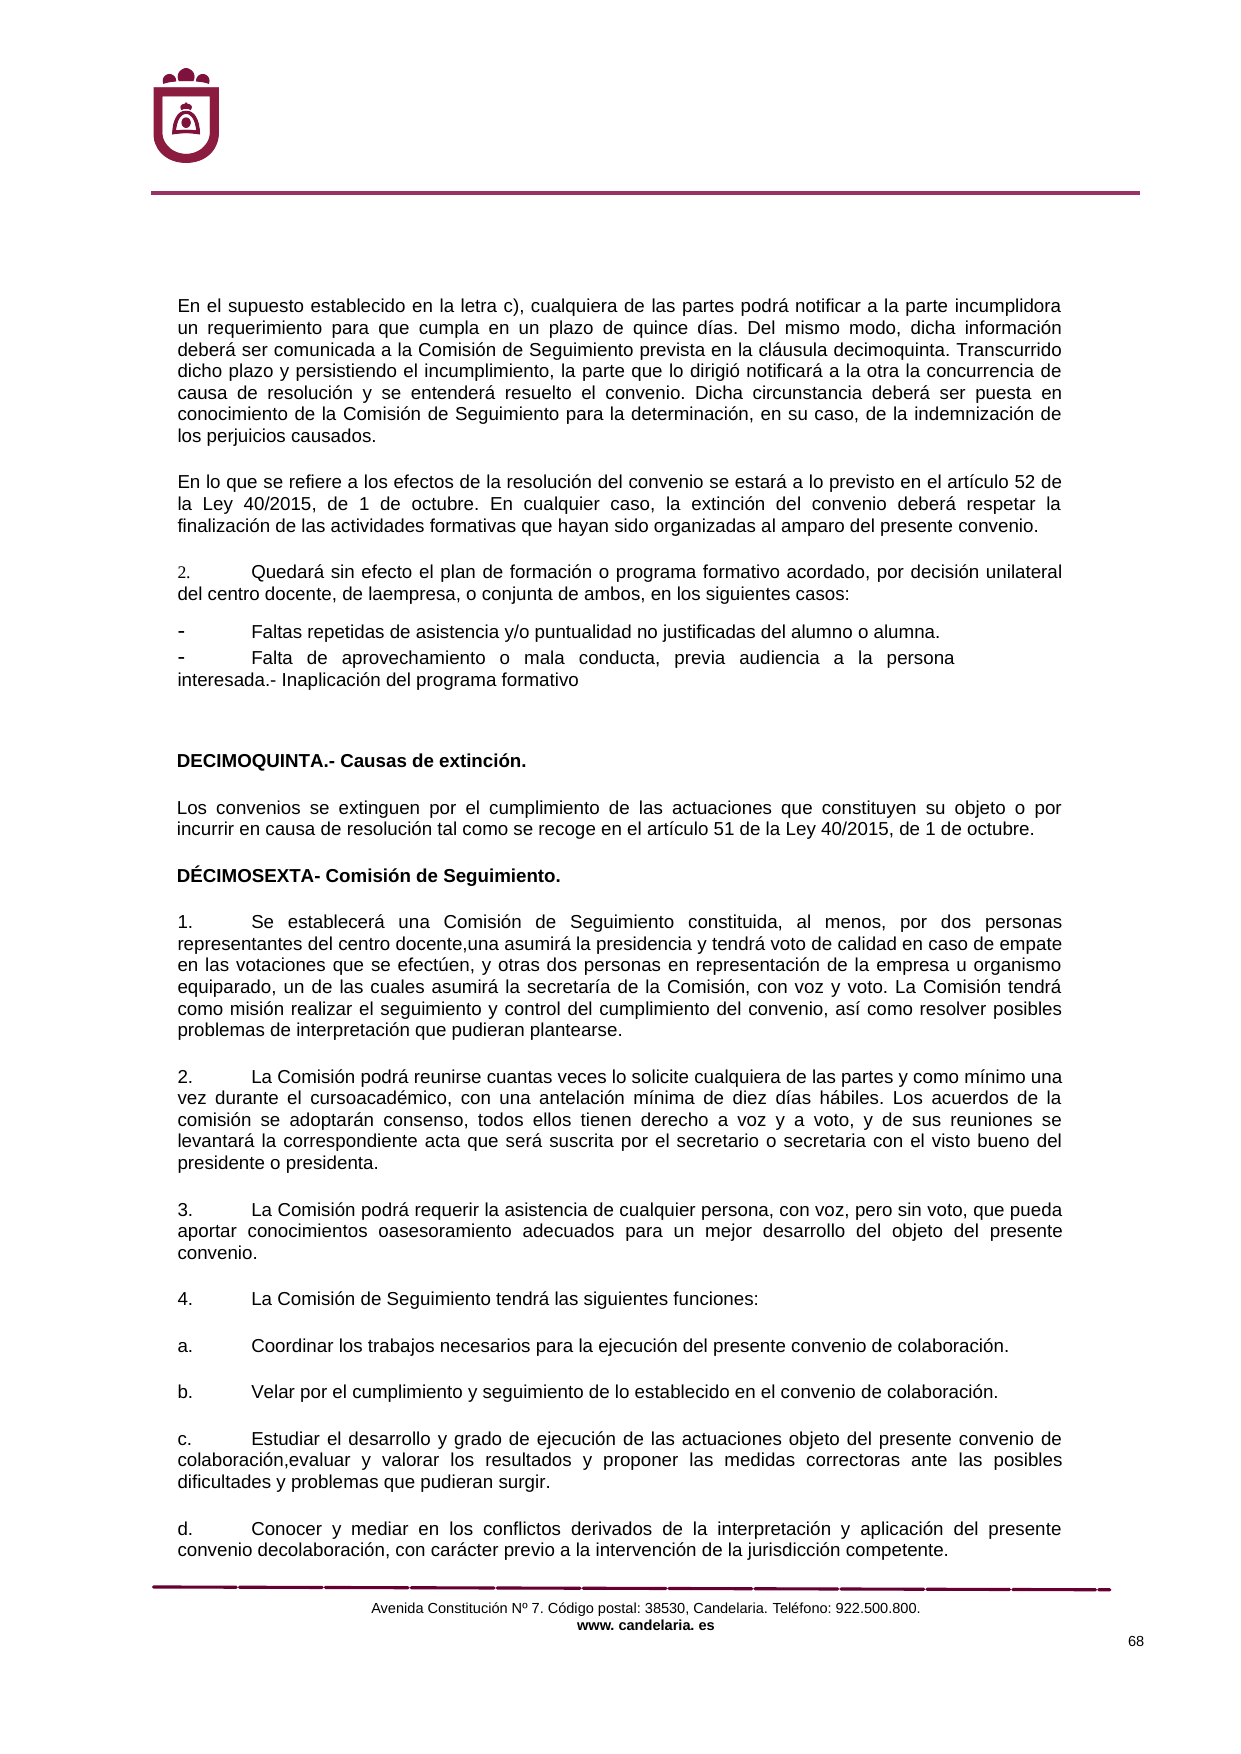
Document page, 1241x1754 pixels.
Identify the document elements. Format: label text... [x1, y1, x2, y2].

list En lo que se refiere a los efectos de la resolución del convenio se estará a lo previsto en el artículo 52 de la Ley 40/2015, de 1 de octubre. En cualquier caso, la extinción del convenio deberá respetar la finalización de las actividades formativas que hayan sido organizadas al amparo del presente convenio. [177, 471, 1062, 536]
text DÉCIMOSEXTA- Comisión de Seguimiento. [177, 864, 1063, 886]
list Conocer y mediar en los conflictos derivados de la interpretación y aplicación del presente convenio decolaboración, con carácter previo a la intervención de la jurisdicción competente. [177, 1517, 1063, 1561]
list La Comisión podrá reunirse cuantas veces lo solicite cualquiera de las partes y como mínimo una vez durante el cursoacadémico, con una antelación mínima de diez días hábiles. Los acuerdos de la comisión se adoptarán consenso, todos ellos tienen derecho a voz y a voto, y de sus reuniones se levantará la correspondiente acta que será suscrita por el secretario o secretaria con el visto bueno del presidente o presidenta. [177, 1066, 1063, 1173]
list La Comisión de Seguimiento tendrá las siguientes funciones: [177, 1288, 1063, 1309]
list Estudiar el desarrollo y grado de ejecución de las actuaciones objeto del presente convenio de colaboración,evaluar y valorar los resultados y proponer las medidas correctoras ante las posibles dificultades y problemas que pudieran surgir. [177, 1428, 1063, 1492]
text Los convenios se extinguen por el cumplimiento de las actuaciones que constituyen su objeto o por incurrir en causa de resolución tal como se recoge en el artículo 51 de la Ley 40/2015, de 1 de octubre. [177, 796, 1063, 839]
list La Comisión podrá requerir la asistencia de cualquier persona, con voz, pero sin voto, que pueda aportar conocimientos oasesoramiento adecuados para un mejor desarrollo del objeto del presente convenio. [177, 1198, 1063, 1263]
text DECIMOQUINTA.- Causas de extinción. [177, 750, 1063, 771]
list Faltas repetidas de asistencia y/o puntualidad no justificadas del alumno o alumna. [177, 617, 955, 643]
list Se establecerá una Comisión de Seguimiento constituida, al menos, por dos personas representantes del centro docente,una asumirá la presidencia y tendrá voto de calidad en caso de empate en las votaciones que se efectúen, y otras dos personas en representación de la empresa u organismo equiparado, un de las cuales asumirá la secretaría de la Comisión, con voz y voto. La Comisión tendrá como misión realizar el seguimiento y control del cumplimiento del convenio, así como resolver posibles problemas de interpretación que pudieran plantearse. [177, 911, 1063, 1041]
list En el supuesto establecido en la letra c), cualquiera de las partes podrá notificar a la parte incumplidora un requerimiento para que cumpla en un plazo de quince días. Del mismo modo, dicha información deberá ser comunicada a la Comisión de Seguimiento prevista en la cláusula decimoquinta. Transcurrido dicho plazo y persistiendo el incumplimiento, la parte que lo dirigió notificará a la otra la concurrencia de causa de resolución y se entenderá resuelto el convenio. Dicha circunstancia deberá ser puesta en conocimiento de la Comisión de Seguimiento para la determinación, en su caso, de la indemnización de los perjuicios causados. [177, 295, 1062, 446]
list Coordinar los trabajos necesarios para la ejecución del presente convenio de colaboración. [177, 1334, 1063, 1356]
list Falta de aprovechamiento o mala conducta, previa audiencia a la persona interesada.- Inaplicación del programa formativo [177, 643, 955, 691]
list Quedará sin efecto el plan de formación o programa formativo acordado, por decisión unilateral del centro docente, de laempresa, o conjunta de ambos, en los siguientes casos: [177, 561, 1063, 604]
list Velar por el cumplimiento y seguimiento de lo establecido en el convenio de colaboración. [177, 1381, 1063, 1403]
